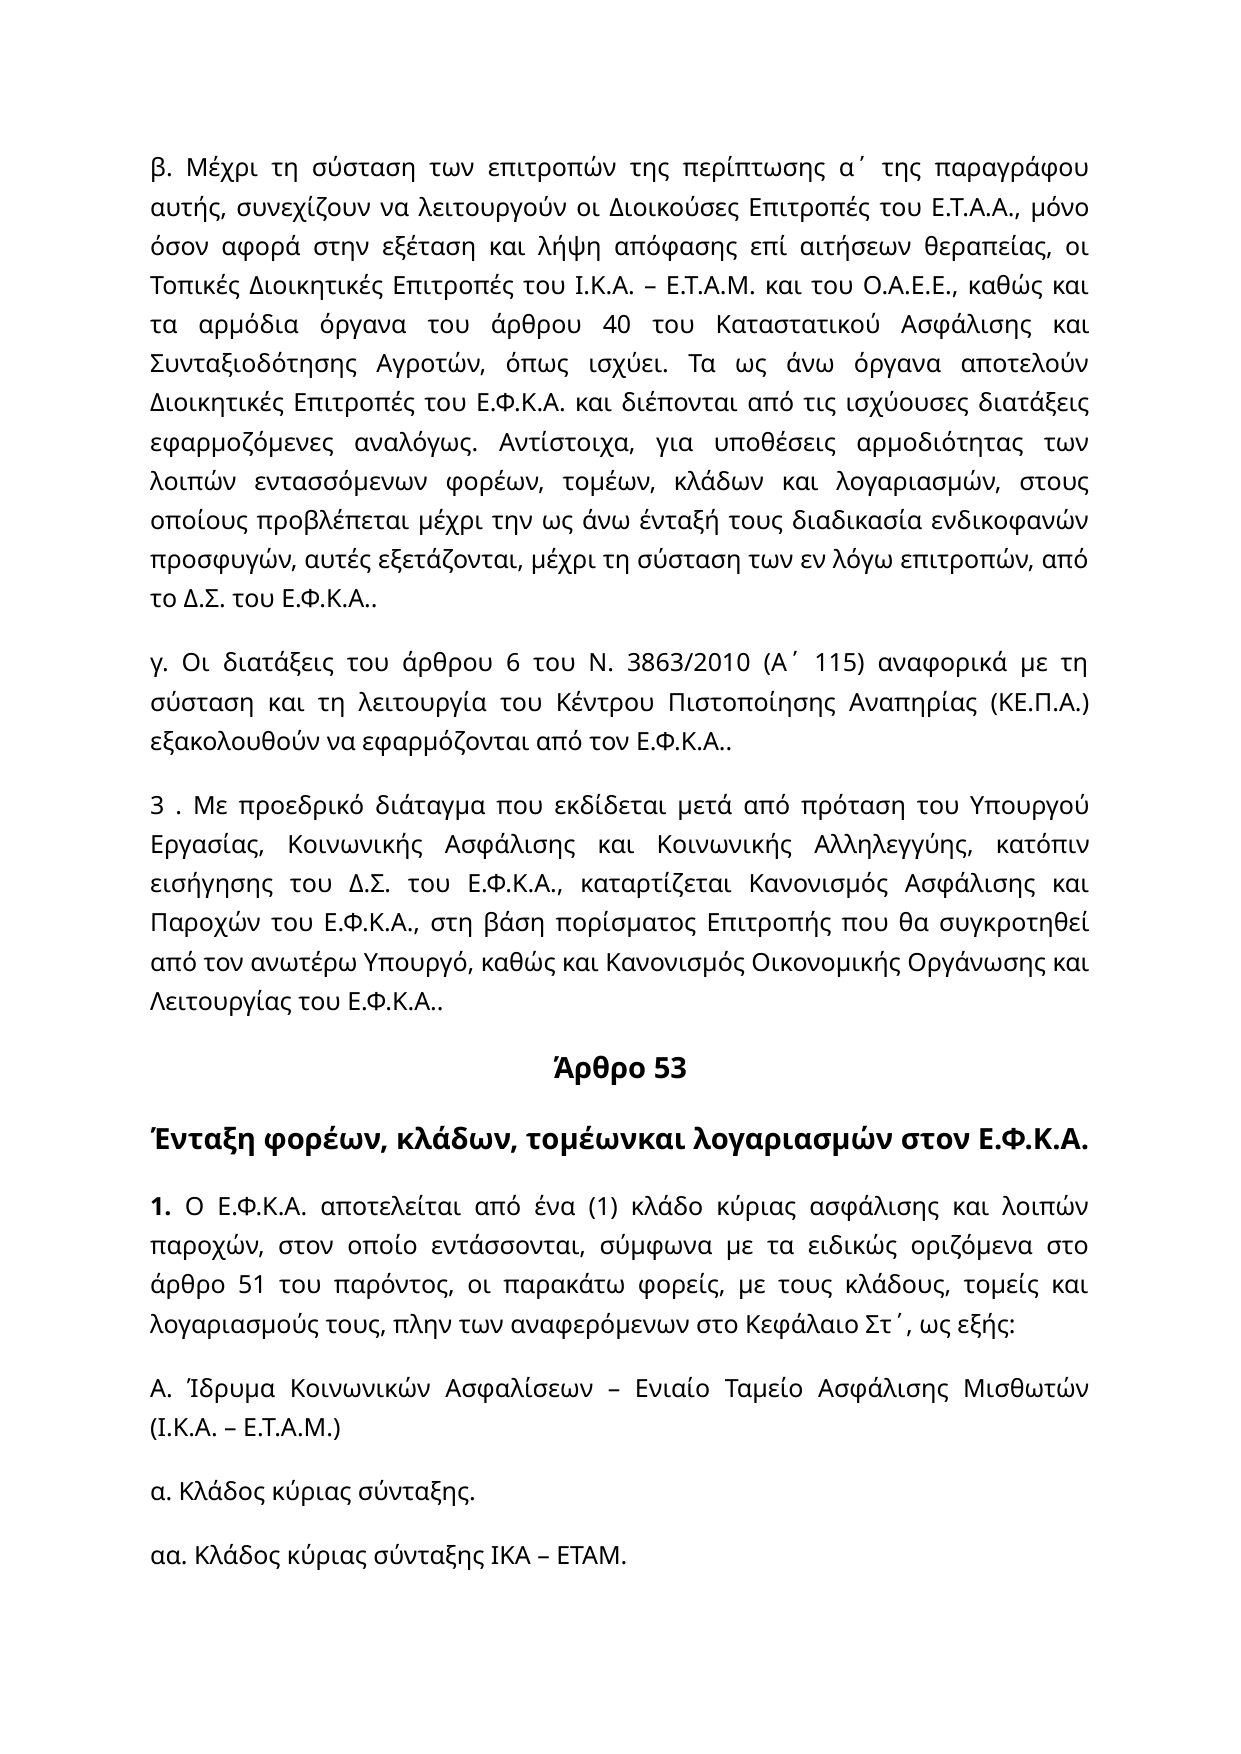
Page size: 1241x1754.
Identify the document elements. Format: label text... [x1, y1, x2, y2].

text γ. Οι διατάξεις του άρθρου 6 του Ν. 3863/2010 (Α΄ 115) αναφορικά με τη σύσταση και τη λειτουργία του Κέντρου Πιστοποίησης Αναπηρίας (ΚΕ.Π.Α.) εξακολουθούν να εφαρμόζονται από τον Ε.Φ.Κ.Α.. [150, 645, 1090, 757]
text β. Μέχρι τη σύσταση των επιτροπών της περίπτωσης α΄ της παραγράφου αυτής, συνεχίζουν να λειτουργούν οι Διοικούσες Επιτροπές του Ε.Τ.Α.Α., μόνο όσον αφορά στην εξέταση και λήψη απόφασης επί αιτήσεων θεραπείας, οι Τοπικές Διοικητικές Επιτροπές του Ι.Κ.Α. – Ε.Τ.Α.Μ. και του Ο.Α.Ε.Ε., καθώς και τα αρμόδια όργανα του άρθρου 40 του Καταστατικού Ασφάλισης και Συνταξιοδότησης Αγροτών, όπως ισχύει. Τα ως άνω όργανα αποτελούν Διοικητικές Επιτροπές του Ε.Φ.Κ.Α. και διέπονται από τις ισχύουσες διατάξεις εφαρμοζόμενες αναλόγως. Αντίστοιχα, για υποθέσεις αρμοδιότητας των λοιπών εντασσόμενων φορέων, τομέων, κλάδων και λογαριασμών, στους οποίους προβλέπεται μέχρι την ως άνω ένταξή τους διαδικασία ενδικοφανών προσφυγών, αυτές εξετάζονται, μέχρι τη σύσταση των εν λόγω επιτροπών, από το Δ.Σ. του Ε.Φ.Κ.Α.. [150, 150, 1090, 615]
text Α. Ίδρυμα Κοινωνικών Ασφαλίσεων – Ενιαίο Ταμείο Ασφάλισης Μισθωτών (Ι.Κ.Α. – Ε.Τ.Α.Μ.) [150, 1370, 1090, 1444]
text 3 . Με προεδρικό διάταγμα που εκδίδεται μετά από πρόταση του Υπουργού Εργασίας, Κοινωνικής Ασφάλισης και Κοινωνικής Αλληλεγγύης, κατόπιν εισήγησης του Δ.Σ. του Ε.Φ.Κ.Α., καταρτίζεται Κανονισμός Ασφάλισης και Παροχών του Ε.Φ.Κ.Α., στη βάση πορίσματος Επιτροπής που θα συγκροτηθεί από τον ανωτέρω Υπουργό, καθώς και Κανονισμός Οικονομικής Οργάνωσης και Λειτουργίας του Ε.Φ.Κ.Α.. [150, 787, 1090, 1017]
subtitle Άρθρο 53 [150, 1047, 1090, 1087]
text α. Κλάδος κύριας σύνταξης. [150, 1474, 1090, 1508]
subtitle Ένταξη φορέων, κλάδων, τομέωνκαι λογαριασμών στον Ε.Φ.Κ.Α. [150, 1118, 1090, 1158]
text 1. Ο Ε.Φ.Κ.Α. αποτελείται από ένα (1) κλάδο κύριας ασφάλισης και λοιπών παροχών, στον οποίο εντάσσονται, σύμφωνα με τα ειδικώς οριζόμενα στο άρθρο 51 του παρόντος, οι παρακάτω φορείς, με τους κλάδους, τομείς και λογαριασμούς τους, πλην των αναφερόμενων στο Κεφάλαιο Στ΄, ως εξής: [150, 1189, 1090, 1340]
text αα. Κλάδος κύριας σύνταξης ΙΚΑ – ΕΤΑΜ. [150, 1538, 1090, 1572]
